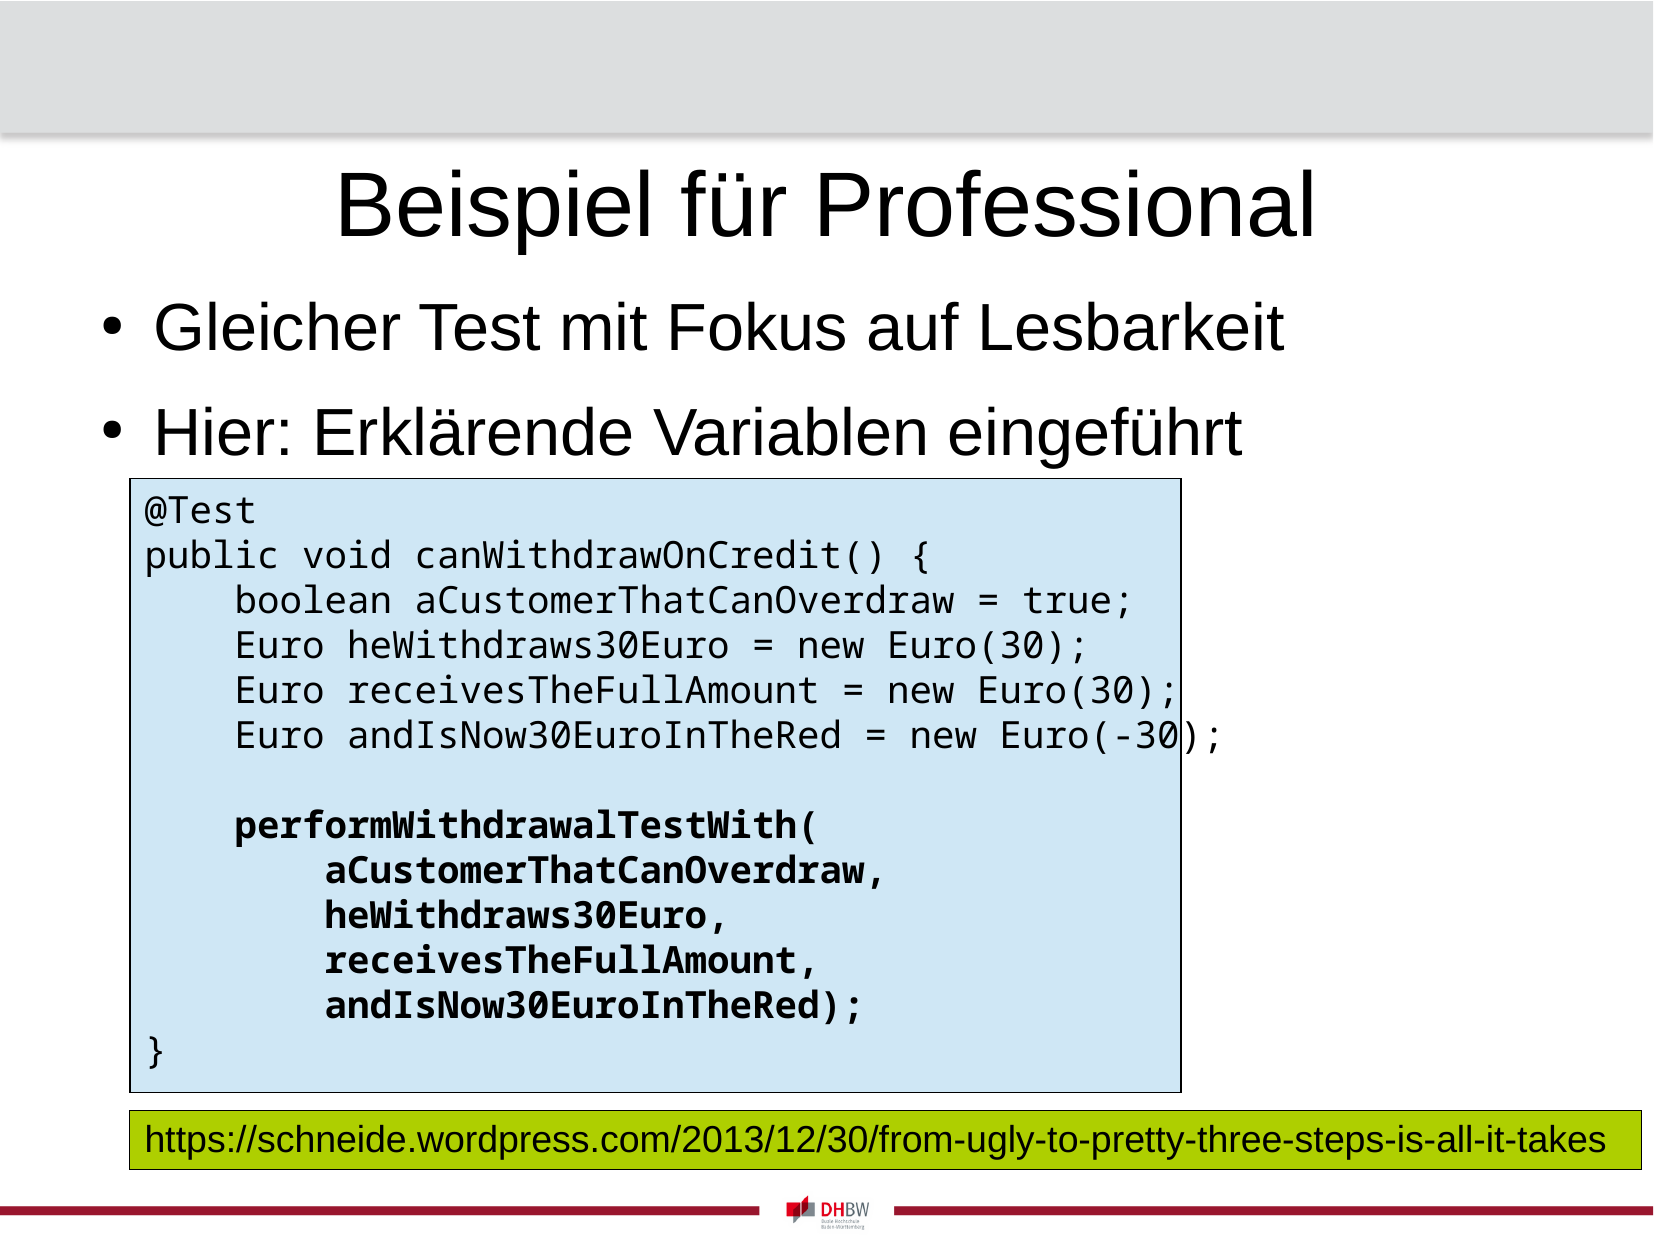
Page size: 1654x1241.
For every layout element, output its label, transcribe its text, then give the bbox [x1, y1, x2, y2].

text_box https://schneide.wordpress.com/2013/12/30/from-ugly-to-pretty-three-steps-is-all-it-takes [129, 1110, 1642, 1170]
list Gleicher Test mit Fokus auf Lesbarkeit Hier: Erklärende Variablen eingeführt [82, 290, 1642, 479]
text_box @Test public void canWithdrawOnCredit() { boolean aCustomerThatCanOverdraw = true; Euro heWithdraws30Euro = new Euro(30); Euro receivesTheFullAmount = new Euro(30); Euro andIsNow30EuroInTheRed = new Euro(-30); performWithdrawalTestWith( aCustomerThatCanOverdraw, heWithdraws30Euro, receivesTheFullAmount, andIsNow30EuroInTheRed); } [129, 479, 1182, 1093]
picture [0, 1, 1654, 1237]
title Beispiel für Professional [82, 147, 1571, 257]
